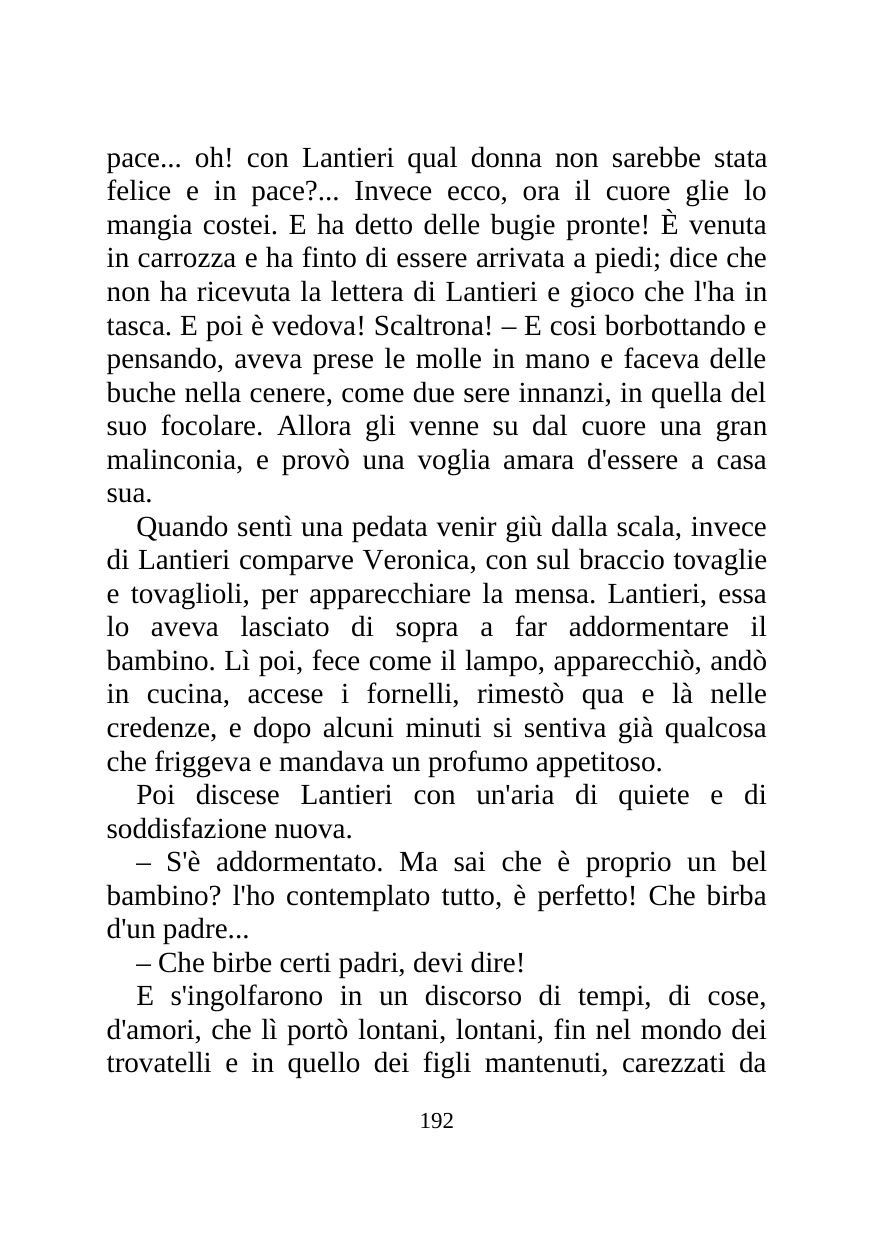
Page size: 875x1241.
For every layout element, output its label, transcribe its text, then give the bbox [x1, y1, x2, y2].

text E s'ingolfarono in un discorso di tempi, di cose, d'amori, che lì portò lontani, lontani, fin nel mondo dei trovatelli e in quello dei figli mantenuti, carezzati da [106, 978, 768, 1079]
text pace... oh! con Lantieri qual donna non sarebbe stata felice e in pace?... Invece ecco, ora il cuore glie lo mangia costei. E ha detto delle bugie pronte! È venuta in carrozza e ha finto di essere arrivata a piedi; dice che non ha ricevuta la lettera di Lantieri e gioco che l'ha in tasca. E poi è vedova! Scaltrona! – E cosi borbottando e pensando, aveva prese le molle in mano e faceva delle buche nella cenere, come due sere innanzi, in quella del suo focolare. Allora gli venne su dal cuore una gran malinconia, e provò una voglia amara d'essere a casa sua. [106, 140, 768, 509]
text Poi discese Lantieri con un'aria di quiete e di soddisfazione nuova. [106, 777, 768, 844]
text – S'è addormentato. Ma sai che è proprio un bel bambino? l'ho contemplato tutto, è perfetto! Che birba d'un padre... [106, 844, 768, 945]
text Quando sentì una pedata venir giù dalla scala, invece di Lantieri comparve Veronica, con sul braccio tovaglie e tovaglioli, per apparecchiare la mensa. Lantieri, essa lo aveva lasciato di sopra a far addormentare il bambino. Lì poi, fece come il lampo, apparecchiò, andò in cucina, accese i fornelli, rimestò qua e là nelle credenze, e dopo alcuni minuti si sentiva già qualcosa che friggeva e mandava un profumo appetitoso. [106, 509, 768, 777]
text – Che birbe certi padri, devi dire! [106, 945, 768, 978]
